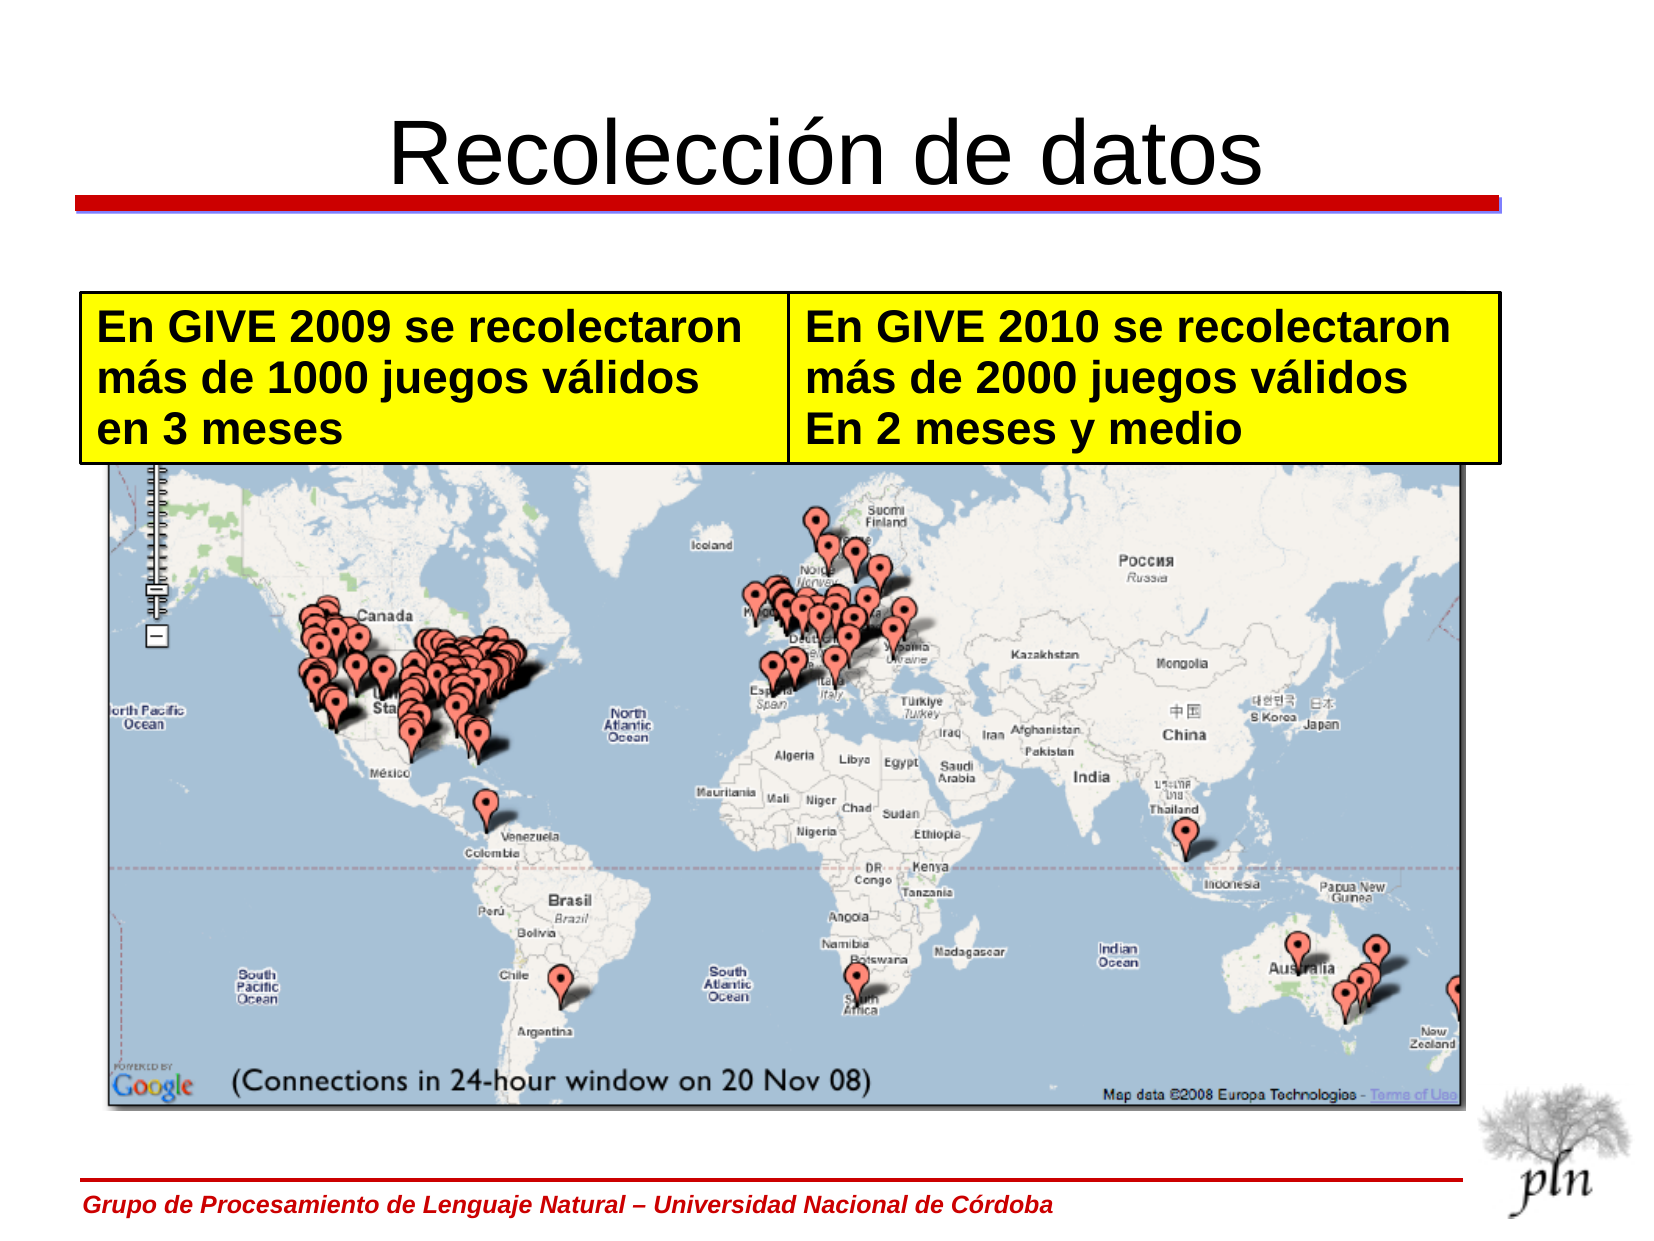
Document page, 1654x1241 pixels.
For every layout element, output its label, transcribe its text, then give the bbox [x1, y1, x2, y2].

text_box En GIVE 2010 se recolectaron más de 2000 juegos válidos En 2 meses y medio [788, 292, 1501, 464]
text_box En GIVE 2009 se recolectaron más de 1000 juegos válidos en 3 meses [80, 292, 787, 464]
picture [1477, 1083, 1635, 1219]
picture [102, 465, 1466, 1112]
title Recolección de datos [82, 56, 1571, 250]
